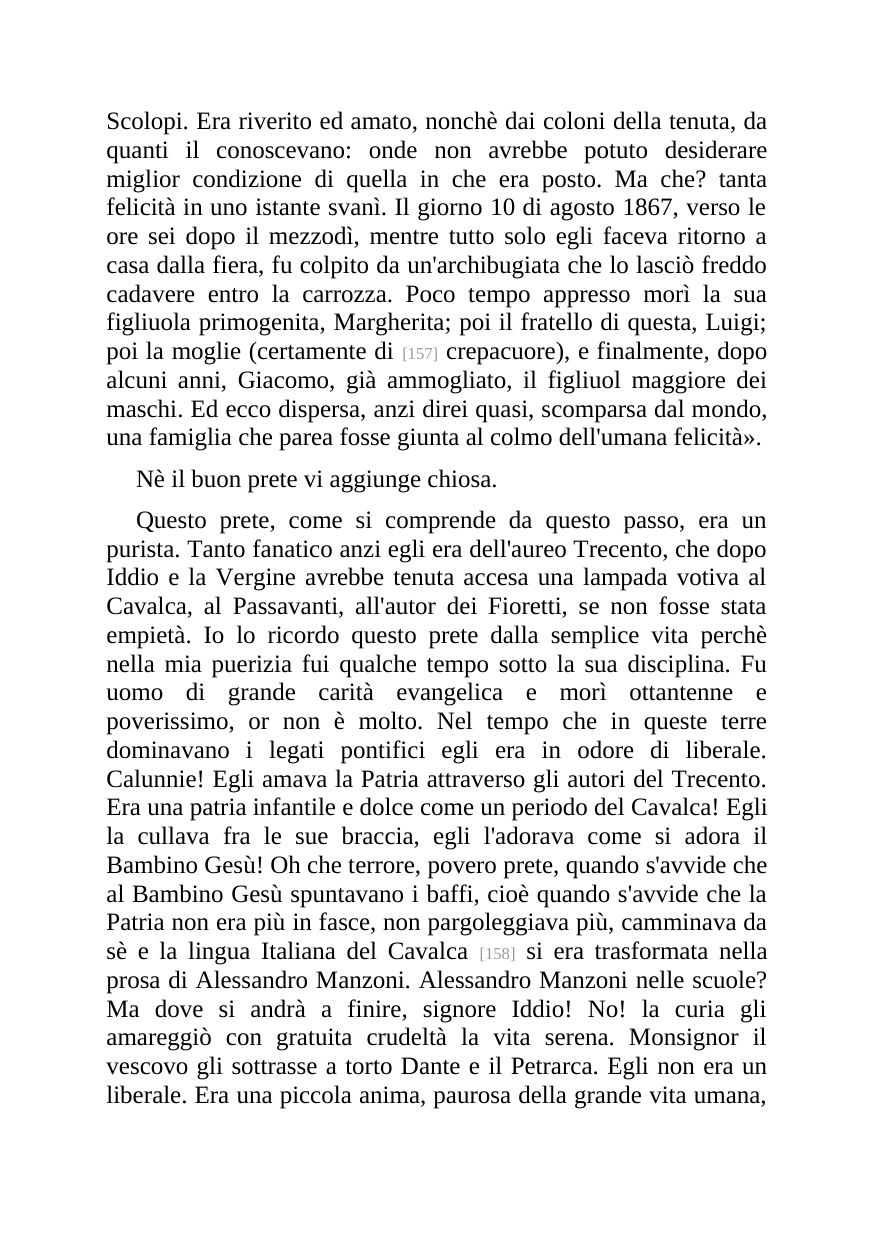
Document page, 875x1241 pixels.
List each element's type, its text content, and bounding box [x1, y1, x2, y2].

text Questo prete, come si comprende da questo passo, era un purista. Tanto fanatico anzi egli era dell'aureo Trecento, che dopo Iddio e la Vergine avrebbe tenuta accesa una lampada votiva al Cavalca, al Passavanti, all'autor dei Fioretti, se non fosse stata empietà. Io lo ricordo questo prete dalla semplice vita perchè nella mia puerizia fui qualche tempo sotto la sua disciplina. Fu uomo di grande carità evangelica e morì ottantenne e poverissimo, or non è molto. Nel tempo che in queste terre dominavano i legati pontifici egli era in odore di liberale. Calunnie! Egli amava la Patria attraverso gli autori del Trecento. Era una patria infantile e dolce come un periodo del Cavalca! Egli la cullava fra le sue braccia, egli l'adorava come si adora il Bambino Gesù! Oh che terrore, povero prete, quando s'avvide che al Bambino Gesù spuntavano i baffi, cioè quando s'avvide che la Patria non era più in fasce, non pargoleggiava più, camminava da sè e la lingua Italiana del Cavalca [158] si era trasformata nella prosa di Alessandro Manzoni. Alessandro Manzoni nelle scuole? Ma dove si andrà a finire, signore Iddio! No! la curia gli amareggiò con gratuita crudeltà la vita serena. Monsignor il vescovo gli sottrasse a torto Dante e il Petrarca. Egli non era un liberale. Era una piccola anima, paurosa della grande vita umana, [106, 505, 768, 1109]
text Nè il buon prete vi aggiunge chiosa. [106, 464, 768, 492]
text Scolopi. Era riverito ed amato, nonchè dai coloni della tenuta, da quanti il conoscevano: onde non avrebbe potuto desiderare miglior condizione di quella in che era posto. Ma che? tanta felicità in uno istante svanì. Il giorno 10 di agosto 1867, verso le ore sei dopo il mezzodì, mentre tutto solo egli faceva ritorno a casa dalla fiera, fu colpito da un'archibugiata che lo lasciò freddo cadavere entro la carrozza. Poco tempo appresso morì la sua figliuola primogenita, Margherita; poi il fratello di questa, Luigi; poi la moglie (certamente di [157] crepacuore), e finalmente, dopo alcuni anni, Giacomo, già ammogliato, il figliuol maggiore dei maschi. Ed ecco dispersa, anzi direi quasi, scomparsa dal mondo, una famiglia che parea fosse giunta al colmo dell'umana felicità». [106, 106, 768, 451]
